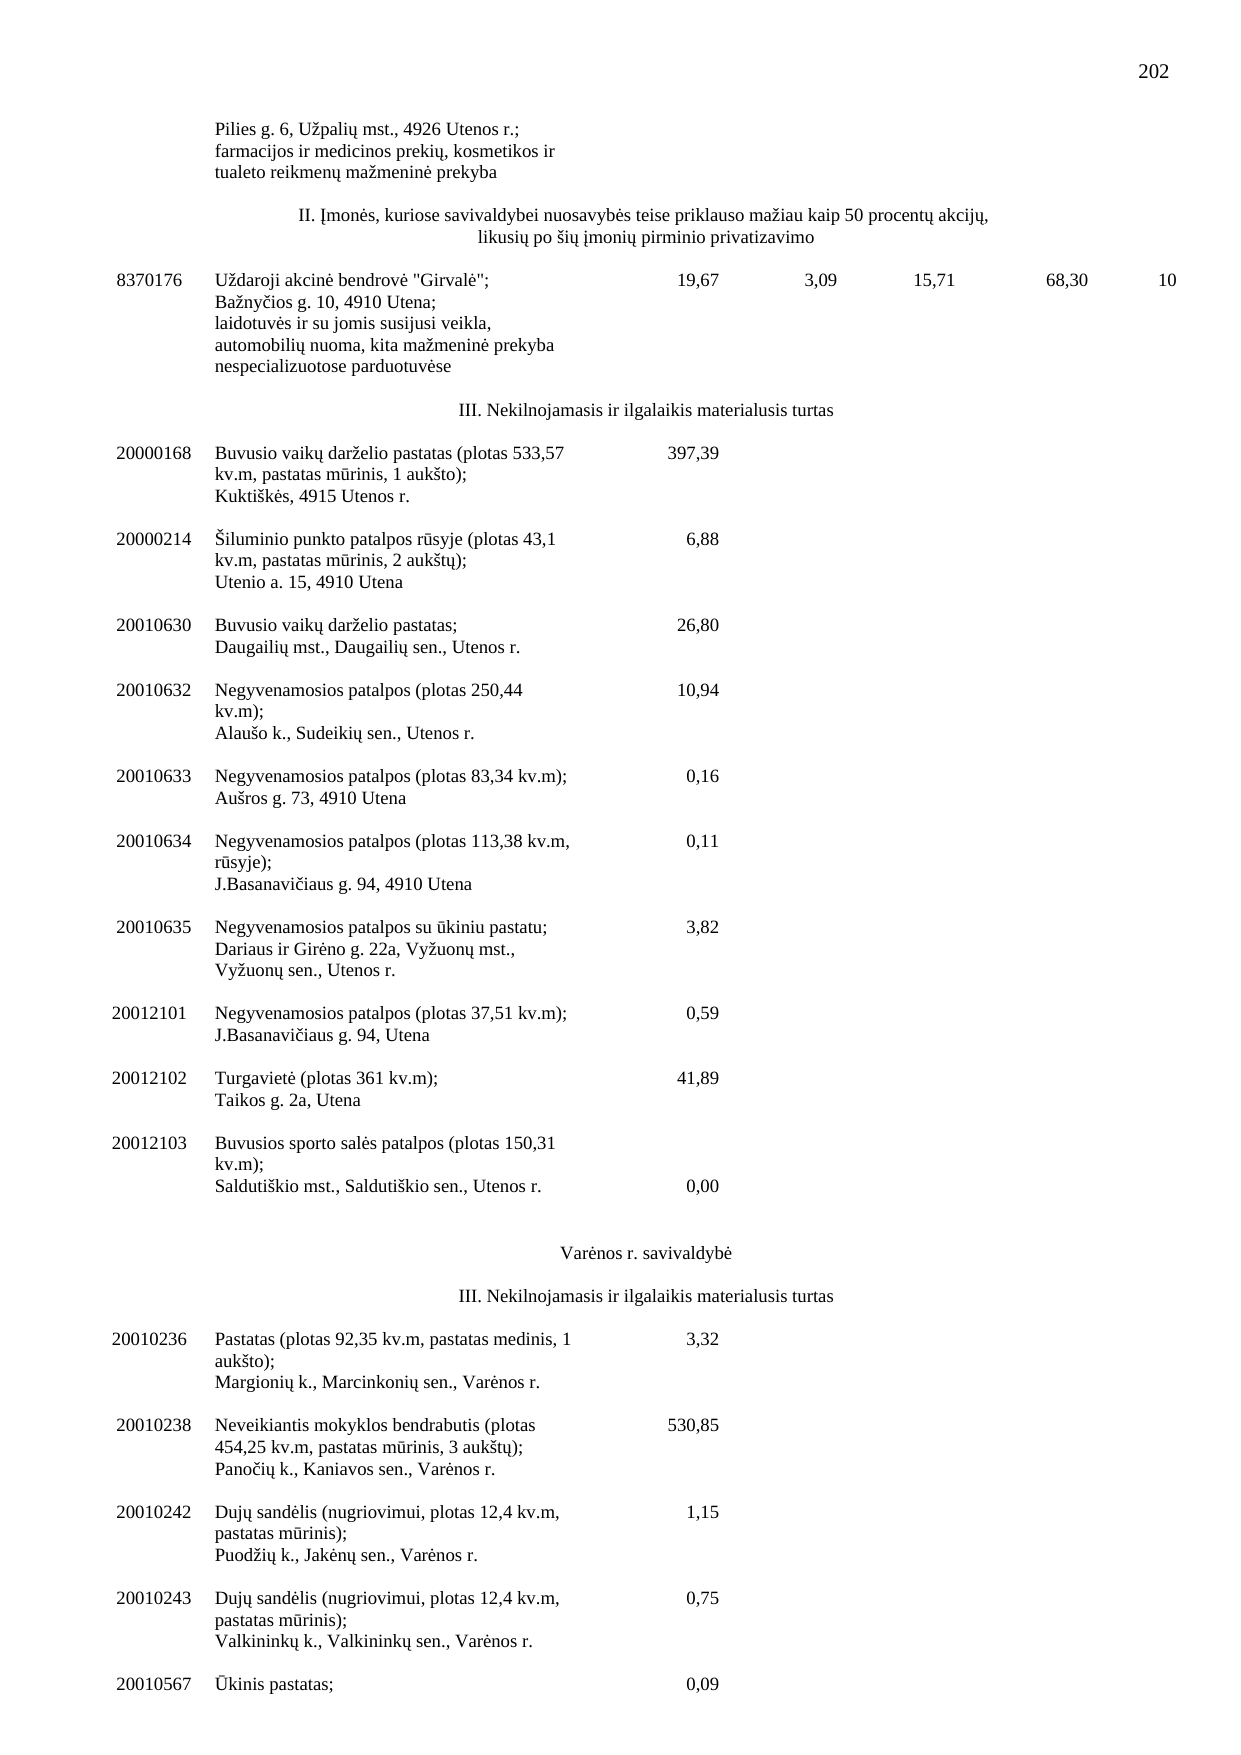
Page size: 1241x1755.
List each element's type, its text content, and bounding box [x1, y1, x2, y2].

table_cell 530,85 [587, 1414, 735, 1501]
table_cell [100, 118, 203, 204]
table_cell [1104, 1132, 1192, 1218]
table_cell 20012102 [100, 1067, 203, 1132]
table_cell [1104, 118, 1192, 204]
table_cell Dujų sandėlis (nugriovimui, plotas 12,4 kv.m, pastatas mūrinis); Valkininkų k., Valkininkų sen., Varėnos r. [203, 1587, 587, 1673]
table_cell Buvusio vaikų darželio pastatas; Daugailių mst., Daugailių sen., Utenos r. [203, 614, 587, 679]
table_cell [735, 1328, 853, 1414]
table_cell Neveikiantis mokyklos bendrabutis (plotas 454,25 kv.m, pastatas mūrinis, 3 aukštų); Panočių k., Kaniavos sen., Varėnos r. [203, 1414, 587, 1501]
table_cell [1104, 614, 1192, 679]
table_cell Ūkinis pastatas; [203, 1673, 587, 1695]
table_cell [971, 118, 1104, 204]
table_cell [853, 1501, 971, 1587]
table_cell 3,09 [735, 269, 853, 398]
table_cell 0,11 [587, 830, 735, 916]
table_cell [1104, 1328, 1192, 1414]
table_cell 10,94 [587, 679, 735, 765]
table_cell [735, 830, 853, 916]
table_cell [853, 614, 971, 679]
table_cell [853, 1132, 974, 1218]
table_cell 20010634 [100, 830, 203, 916]
table_cell [1104, 679, 1192, 765]
table_cell [971, 1501, 1104, 1587]
table_cell [971, 679, 1104, 765]
table_cell [975, 1132, 1104, 1218]
table_cell [735, 1673, 853, 1695]
table_cell 0,09 [587, 1673, 735, 1695]
table_cell 1,15 [587, 1501, 735, 1587]
table_cell [735, 442, 853, 528]
table_cell [735, 118, 853, 204]
table_cell 3,82 [587, 916, 735, 1002]
table_cell 0,16 [587, 765, 735, 830]
table_cell Negyvenamosios patalpos su ūkiniu pastatu; Dariaus ir Girėno g. 22a, Vyžuonų mst., Vyžuonų sen., Utenos r. [203, 916, 587, 1002]
table_cell [971, 528, 1104, 614]
table_cell 397,39 [587, 442, 735, 528]
table_cell [971, 1587, 1104, 1673]
table_cell [1104, 1002, 1192, 1067]
table_cell II. Įmonės, kuriose savivaldybei nuosavybės teise priklauso mažiau kaip 50 procentų akcijų, likusių po šių įmonių pirminio privatizavimo [100, 204, 1192, 269]
table_cell [971, 1414, 1104, 1501]
table_cell [1104, 765, 1192, 830]
table_cell [1104, 1414, 1192, 1501]
table_cell [853, 528, 971, 614]
table_cell [971, 916, 1104, 1002]
table_cell [735, 679, 853, 765]
table_cell Turgavietė (plotas 361 kv.m); Taikos g. 2a, Utena [203, 1067, 587, 1132]
table_cell Šiluminio punkto patalpos rūsyje (plotas 43,1 kv.m, pastatas mūrinis, 2 aukštų); Utenio a. 15, 4910 Utena [203, 528, 587, 614]
table_cell [1104, 1501, 1192, 1587]
table_cell [735, 614, 853, 679]
table_cell [1104, 916, 1192, 1002]
table_cell [853, 830, 971, 916]
table_cell [853, 1673, 971, 1695]
table_cell [853, 1414, 971, 1501]
table_cell 41,89 [587, 1067, 735, 1132]
table_cell 20000214 [100, 528, 203, 614]
table_cell [971, 1328, 1104, 1414]
table_cell [735, 1067, 853, 1132]
table_cell Dujų sandėlis (nugriovimui, plotas 12,4 kv.m, pastatas mūrinis); Puodžių k., Jakėnų sen., Varėnos r. [203, 1501, 587, 1587]
table_cell [853, 1067, 974, 1132]
table_cell 20010236 [100, 1328, 203, 1414]
table_cell Negyvenamosios patalpos (plotas 83,34 kv.m); Aušros g. 73, 4910 Utena [203, 765, 587, 830]
table_cell [853, 679, 971, 765]
table_cell [1104, 1067, 1192, 1132]
table_cell III. Nekilnojamasis ir ilgalaikis materialusis turtas [100, 399, 1192, 442]
table_cell [853, 765, 971, 830]
table_cell 20010630 [100, 614, 203, 679]
table_cell [735, 1414, 853, 1501]
table_header Varėnos r. savivaldybė [100, 1242, 1192, 1285]
table_cell Negyvenamosios patalpos (plotas 113,38 kv.m, rūsyje); J.Basanavičiaus g. 94, 4910 Utena [203, 830, 587, 916]
table_cell Buvusios sporto salės patalpos (plotas 150,31 kv.m); Saldutiškio mst., Saldutiškio sen., Utenos r. [203, 1132, 587, 1218]
table_cell [971, 1673, 1104, 1695]
table_cell 20010242 [100, 1501, 203, 1587]
table_cell 19,67 [587, 269, 735, 398]
table_cell [971, 442, 1104, 528]
table_cell Pilies g. 6, Užpalių mst., 4926 Utenos r.; farmacijos ir medicinos prekių, kosmetikos ir tualeto reikmenų mažmeninė prekyba [203, 118, 587, 204]
table_cell 10 [1104, 269, 1192, 398]
table_cell [853, 1587, 971, 1673]
table_cell [1104, 528, 1192, 614]
table_cell [971, 614, 1104, 679]
table_cell Negyvenamosios patalpos (plotas 37,51 kv.m); J.Basanavičiaus g. 94, Utena [203, 1002, 587, 1067]
table_cell 20010635 [100, 916, 203, 1002]
table_cell [853, 442, 971, 528]
table_cell 20010243 [100, 1587, 203, 1673]
table_cell [587, 118, 735, 204]
table_cell [1104, 830, 1192, 916]
table_cell III. Nekilnojamasis ir ilgalaikis materialusis turtas [100, 1285, 1192, 1328]
table_cell 0,00 [587, 1132, 735, 1218]
table_cell 3,32 [587, 1328, 735, 1414]
table_cell [1104, 1587, 1192, 1673]
table_cell [971, 830, 1104, 916]
table_cell [975, 1002, 1104, 1067]
table_cell Uždaroji akcinė bendrovė "Girvalė"; Bažnyčios g. 10, 4910 Utena; laidotuvės ir su jomis susijusi veikla, automobilių nuoma, kita mažmeninė prekyba nespecializuotose parduotuvėse [203, 269, 587, 398]
table_cell [735, 1501, 853, 1587]
table_cell 20012103 [100, 1132, 203, 1218]
table_cell [1104, 442, 1192, 528]
table_cell 20000168 [100, 442, 203, 528]
table_cell 6,88 [587, 528, 735, 614]
table_cell [853, 1002, 974, 1067]
table_cell [735, 1587, 853, 1673]
table_cell 20010633 [100, 765, 203, 830]
table_cell [971, 765, 1104, 830]
table_cell 20010567 [100, 1673, 203, 1695]
table_cell 26,80 [587, 614, 735, 679]
table_cell 8370176 [100, 269, 203, 398]
table_cell Negyvenamosios patalpos (plotas 250,44 kv.m); Alaušo k., Sudeikių sen., Utenos r. [203, 679, 587, 765]
table_cell 0,75 [587, 1587, 735, 1673]
table_cell Pastatas (plotas 92,35 kv.m, pastatas medinis, 1 aukšto); Margionių k., Marcinkonių sen., Varėnos r. [203, 1328, 587, 1414]
table_cell [735, 765, 853, 830]
table_cell [853, 916, 971, 1002]
table_cell 20012101 [100, 1002, 203, 1067]
table_cell [735, 528, 853, 614]
table_cell [735, 1002, 853, 1067]
table_cell [853, 118, 971, 204]
table_cell 20010238 [100, 1414, 203, 1501]
table_cell [1104, 1673, 1192, 1695]
table_cell 20010632 [100, 679, 203, 765]
table_cell [853, 1328, 971, 1414]
table_cell 0,59 [587, 1002, 735, 1067]
table_cell [975, 1067, 1104, 1132]
table_cell [735, 1132, 853, 1218]
table_cell 15,71 [853, 269, 971, 398]
table_cell Buvusio vaikų darželio pastatas (plotas 533,57 kv.m, pastatas mūrinis, 1 aukšto); Kuktiškės, 4915 Utenos r. [203, 442, 587, 528]
table_cell [735, 916, 853, 1002]
table_cell 68,30 [971, 269, 1104, 398]
